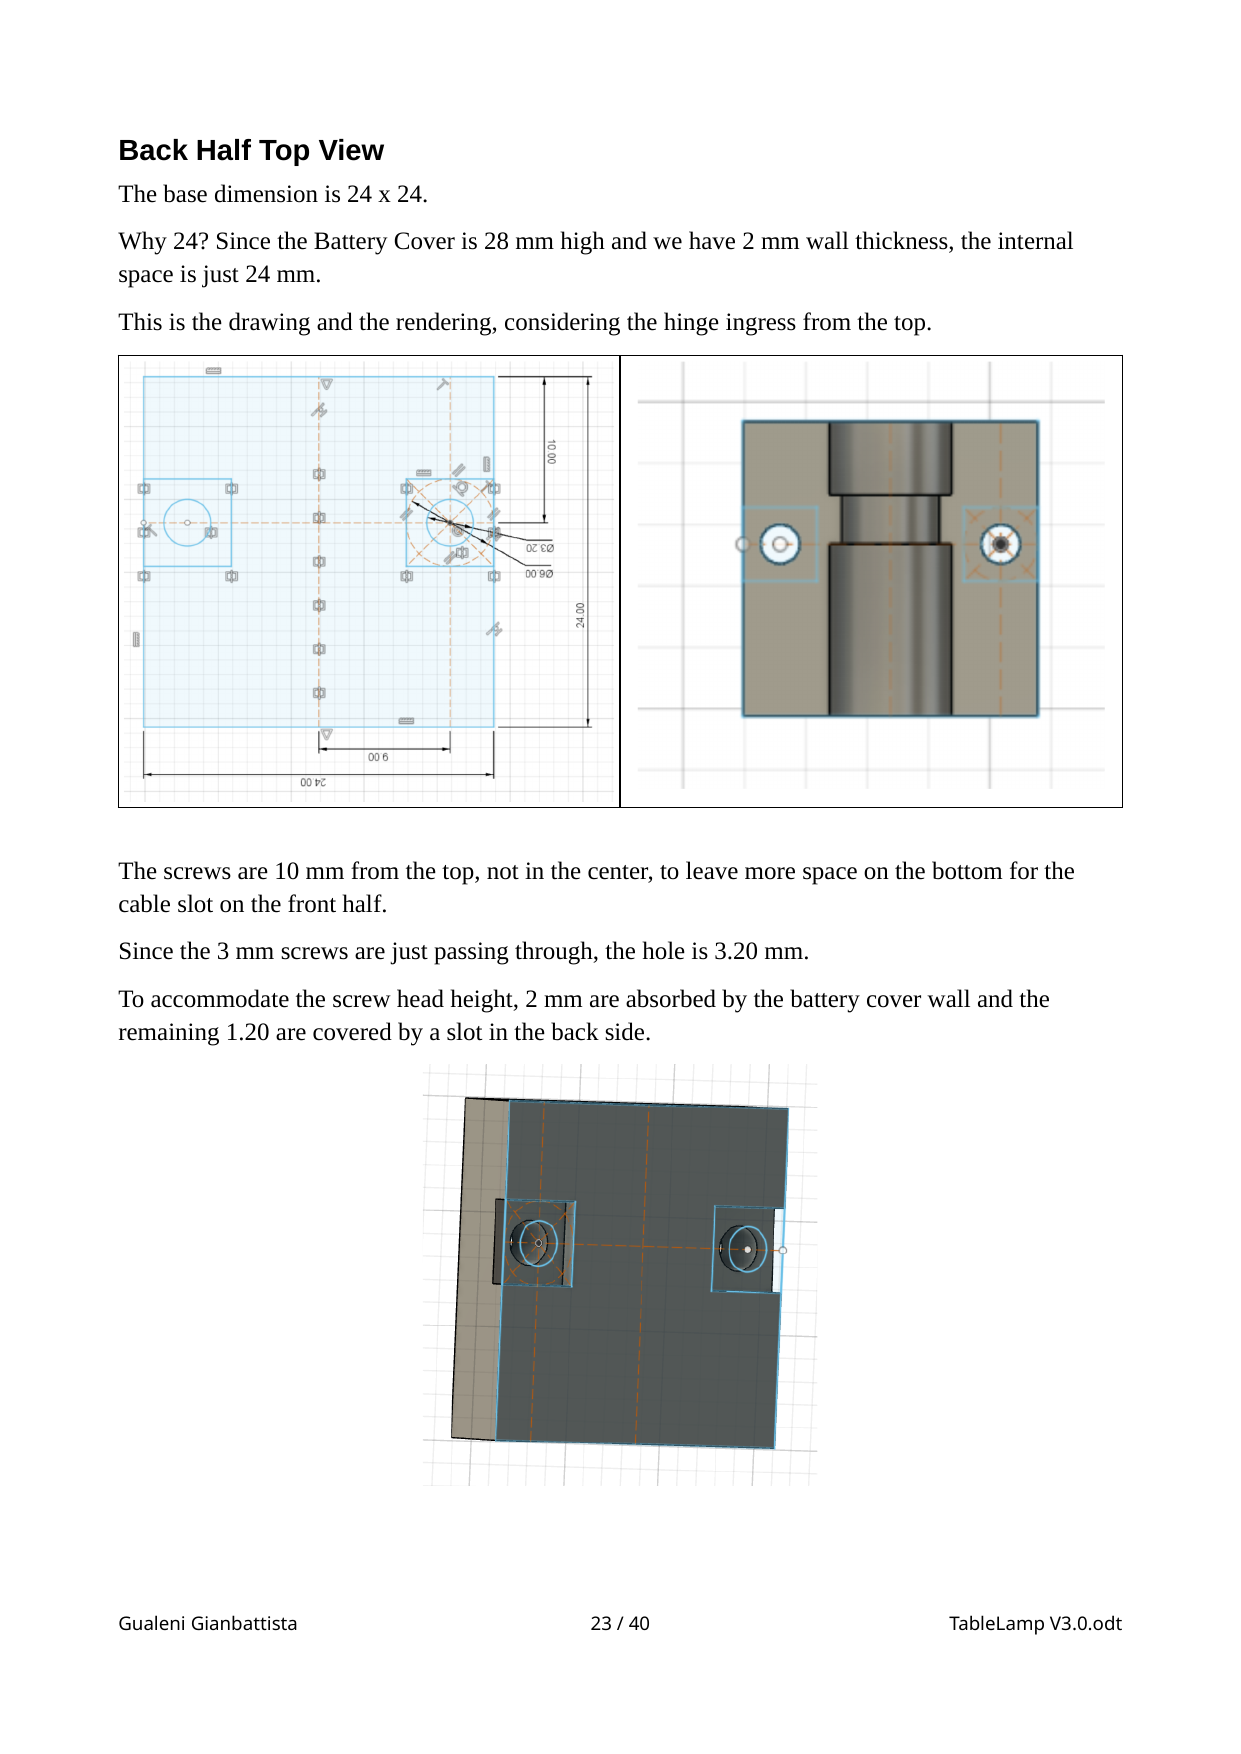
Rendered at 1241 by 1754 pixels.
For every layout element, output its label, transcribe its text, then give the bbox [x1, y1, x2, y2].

text To accommodate the screw head height, 2 mm are absorbed by the battery cover wall and the remaining 1.20 are covered by a slot in the back side. [118, 984, 1122, 1046]
text This is the drawing and the rendering, considering the hinge ingress from the top. [118, 307, 1122, 336]
subtitle Back Half Top View [118, 133, 1122, 166]
text The base dimension is 24 x 24. [118, 179, 1122, 207]
picture [124, 362, 614, 802]
table_header [621, 356, 1122, 807]
text The screws are 10 mm from the top, not in the center, to leave more space on the bottom for the cable slot on the front half. [118, 856, 1122, 918]
table_header [119, 356, 619, 807]
text Since the 3 mm screws are just passing through, the hole is 3.20 mm. [118, 936, 1122, 965]
picture [638, 362, 1104, 788]
picture [422, 1064, 818, 1486]
text Why 24? Since the Battery Cover is 28 mm high and we have 2 mm wall thickness, the internal space is just 24 mm. [118, 226, 1122, 288]
